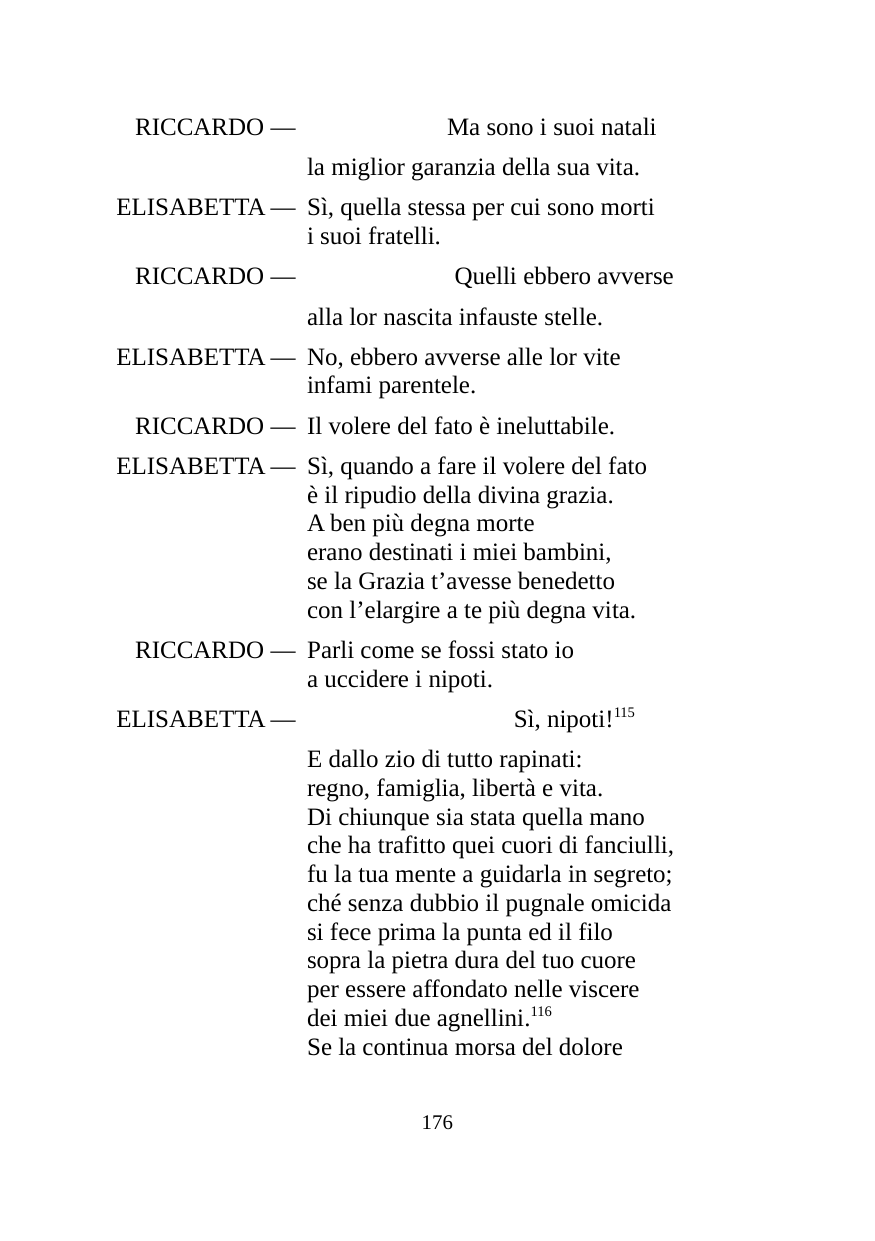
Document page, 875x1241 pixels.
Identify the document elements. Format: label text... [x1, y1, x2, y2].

table_cell [301, 698, 508, 738]
table_cell ELISABETTA — [106, 445, 301, 629]
table_cell [301, 256, 448, 296]
table_cell la miglior garanzia della sua vita. [301, 146, 768, 187]
table_cell RICCARDO — [106, 629, 301, 698]
table_cell Sì, quando a fare il volere del fato è il ripudio della divina grazia. A ben più degna morte erano destinati i miei bambini, se la Grazia t’avesse benedetto con l’elargire a te più degna vita. [301, 445, 768, 629]
table_cell ELISABETTA — [106, 698, 301, 1066]
table_cell No, ebbero avverse alle lor vite infami parentele. [301, 336, 768, 405]
table_cell Quelli ebbero avverse [449, 256, 768, 296]
table_cell Il volere del fato è ineluttabile. [301, 405, 768, 445]
table_cell RICCARDO — [106, 405, 301, 445]
table_cell Sì, nipoti! [508, 698, 768, 738]
table_cell alla lor nascita infauste stelle. [301, 296, 768, 336]
table_cell Ma sono i suoi natali [441, 106, 768, 146]
table_cell ELISABETTA — [106, 336, 301, 405]
table_cell Parli come se fossi stato io a uccidere i nipoti. [301, 629, 768, 698]
table_cell E dallo zio di tutto rapinati: regno, famiglia, libertà e vita. Di chiunque sia stata quella mano che ha trafitto quei cuori di fanciulli, fu la tua mente a guidarla in segreto; ché senza dubbio il pugnale omicida si fece prima la punta ed il filo sopra la pietra dura del tuo cuore per essere affondato nelle viscere dei miei due agnellini. Se la continua morsa del dolore [301, 738, 768, 1066]
table_cell ELISABETTA — [106, 187, 301, 256]
table_cell Sì, quella stessa per cui sono morti i suoi fratelli. [301, 187, 768, 256]
table_cell RICCARDO — [106, 106, 301, 187]
table_cell RICCARDO — [106, 256, 301, 336]
table_cell [301, 106, 441, 146]
